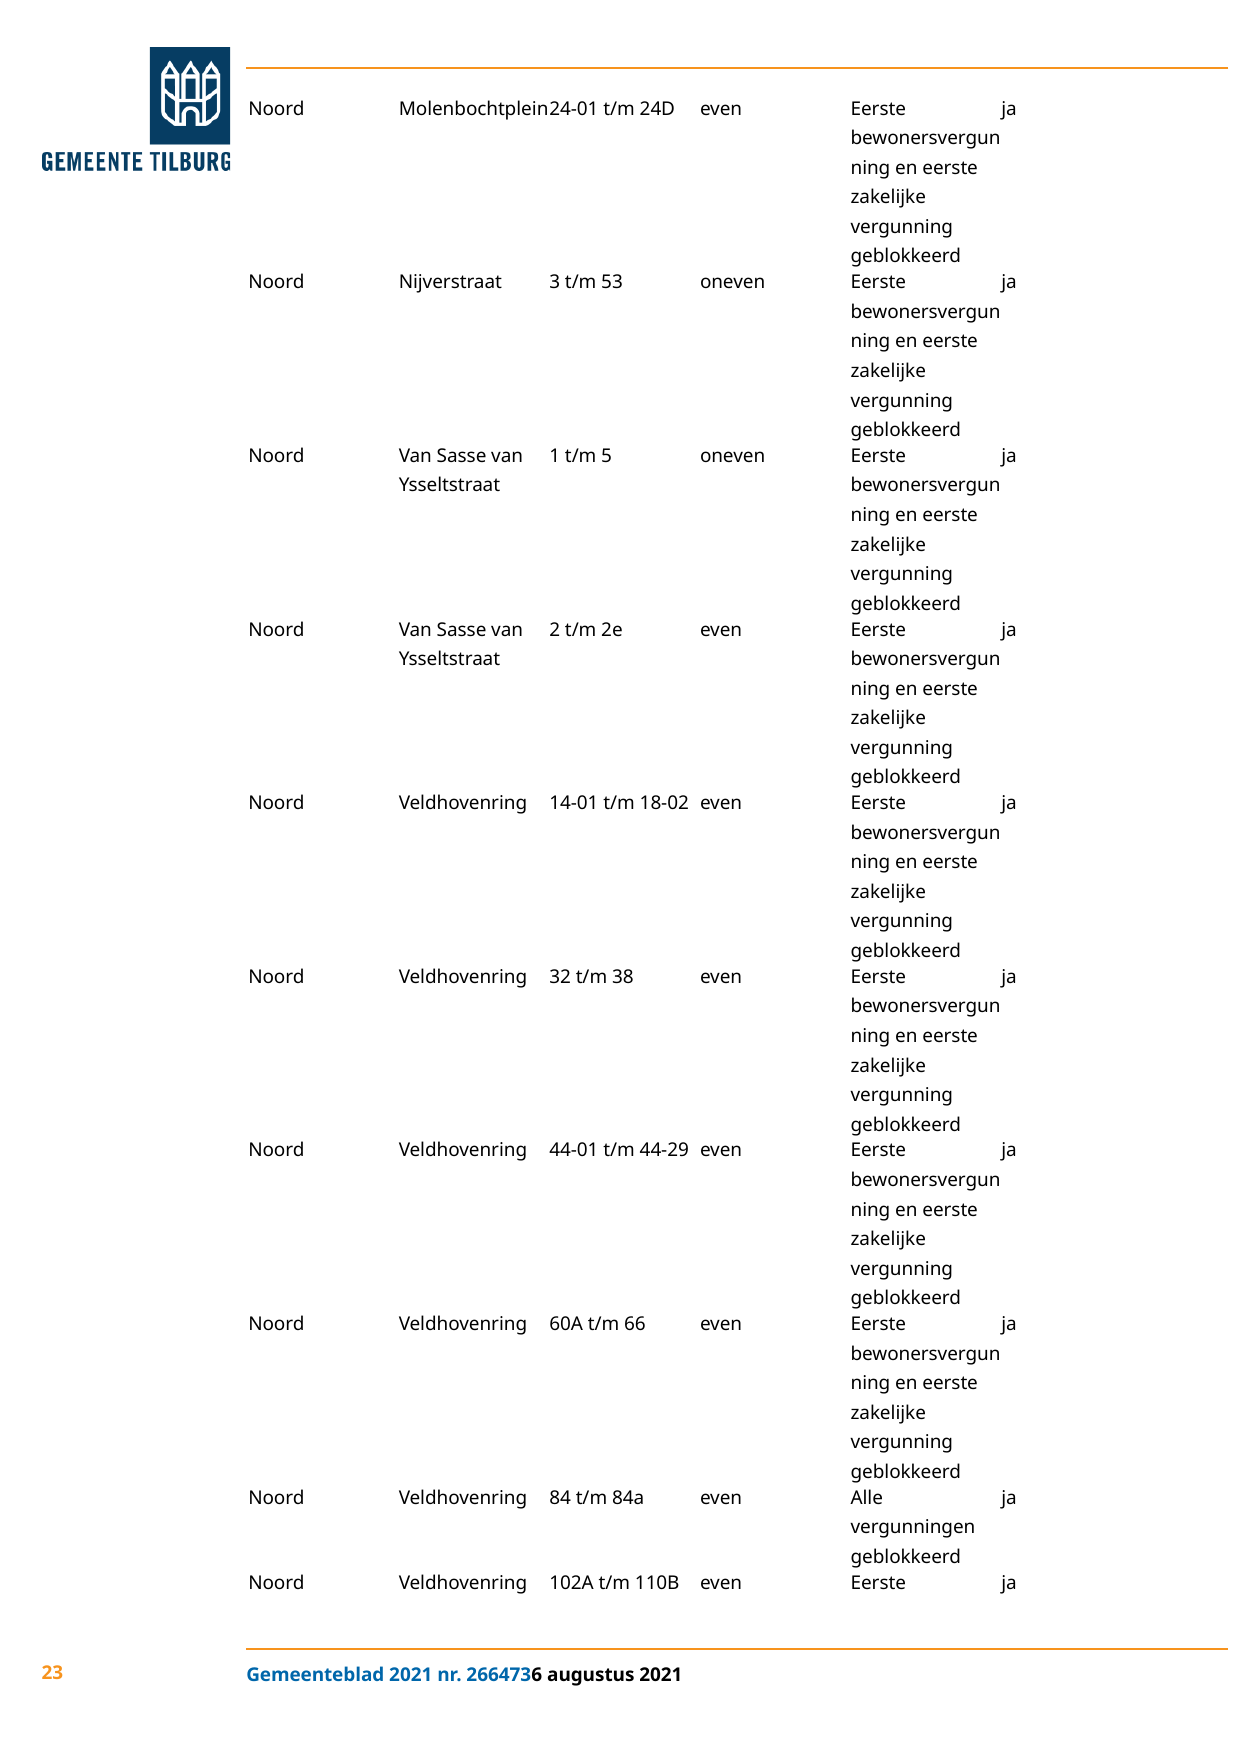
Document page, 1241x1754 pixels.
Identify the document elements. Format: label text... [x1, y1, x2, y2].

table_cell ja [1001, 1569, 1152, 1594]
table_cell Noord [248, 1137, 398, 1310]
table_cell 3 t/m 53 [549, 269, 700, 442]
table_cell Eerste bewonersvergunning en eerste zakelijke vergunning geblokkeerd [850, 1310, 1001, 1484]
table_cell even [700, 1569, 850, 1594]
table_cell Eerste bewonersvergunning en eerste zakelijke vergunning geblokkeerd [850, 1137, 1001, 1310]
table_cell Noord [248, 95, 398, 268]
table_cell Eerste bewonersvergunning en eerste zakelijke vergunning geblokkeerd [850, 616, 1001, 789]
table_cell Eerste bewonersvergunning en eerste zakelijke vergunning geblokkeerd [850, 789, 1001, 963]
table_cell even [700, 616, 850, 789]
table_cell Veldhovenring [399, 1310, 549, 1484]
table_cell ja [1001, 95, 1152, 268]
table_cell Noord [248, 1484, 398, 1569]
table_cell even [700, 963, 850, 1137]
table_cell even [700, 1484, 850, 1569]
table_cell Eerste bewonersvergunning en eerste zakelijke vergunning geblokkeerd [850, 442, 1001, 616]
table_cell 32 t/m 38 [549, 963, 700, 1137]
table_cell 84 t/m 84a [549, 1484, 700, 1569]
table_cell 44-01 t/m 44-29 [549, 1137, 700, 1310]
table_cell 1 t/m 5 [549, 442, 700, 616]
table_cell Eerste bewonersvergunning en eerste zakelijke vergunning geblokkeerd [850, 963, 1001, 1137]
table_cell ja [1001, 442, 1152, 616]
table_cell Eerste bewonersvergunning en eerste zakelijke vergunning geblokkeerd [850, 95, 1001, 268]
table_cell ja [1001, 269, 1152, 442]
table_cell even [700, 789, 850, 963]
table_cell Nijverstraat [399, 269, 549, 442]
table_cell ja [1001, 963, 1152, 1137]
table_cell 2 t/m 2e [549, 616, 700, 789]
table_cell Van Sasse van Ysseltstraat [399, 442, 549, 616]
table_cell Noord [248, 269, 398, 442]
table_cell Veldhovenring [399, 1484, 549, 1569]
table_cell Alle vergunningen geblokkeerd [850, 1484, 1001, 1569]
table_cell oneven [700, 269, 850, 442]
table_cell Noord [248, 1310, 398, 1484]
table_cell Molenbochtplein [399, 95, 549, 268]
table_cell even [700, 95, 850, 268]
picture [41, 47, 231, 172]
table_cell Noord [248, 963, 398, 1137]
table_cell Noord [248, 616, 398, 789]
table_cell 102A t/m 110B [549, 1569, 700, 1594]
table_cell 24-01 t/m 24D [549, 95, 700, 268]
table_cell even [700, 1137, 850, 1310]
table_cell Veldhovenring [399, 1569, 549, 1594]
table_cell Noord [248, 442, 398, 616]
table_cell Noord [248, 1569, 398, 1594]
table_cell Veldhovenring [399, 1137, 549, 1310]
table_cell ja [1001, 1484, 1152, 1569]
table_cell ja [1001, 616, 1152, 789]
table_cell ja [1001, 1310, 1152, 1484]
table_cell Van Sasse van Ysseltstraat [399, 616, 549, 789]
table_cell Noord [248, 789, 398, 963]
table_cell ja [1001, 1137, 1152, 1310]
table_cell Veldhovenring [399, 963, 549, 1137]
table_cell oneven [700, 442, 850, 616]
table_cell Veldhovenring [399, 789, 549, 963]
table_cell 14-01 t/m 18-02 [549, 789, 700, 963]
table_cell 60A t/m 66 [549, 1310, 700, 1484]
table_cell even [700, 1310, 850, 1484]
table_cell ja [1001, 789, 1152, 963]
table_cell Eerste [850, 1569, 1001, 1594]
table_cell Eerste bewonersvergunning en eerste zakelijke vergunning geblokkeerd [850, 269, 1001, 442]
